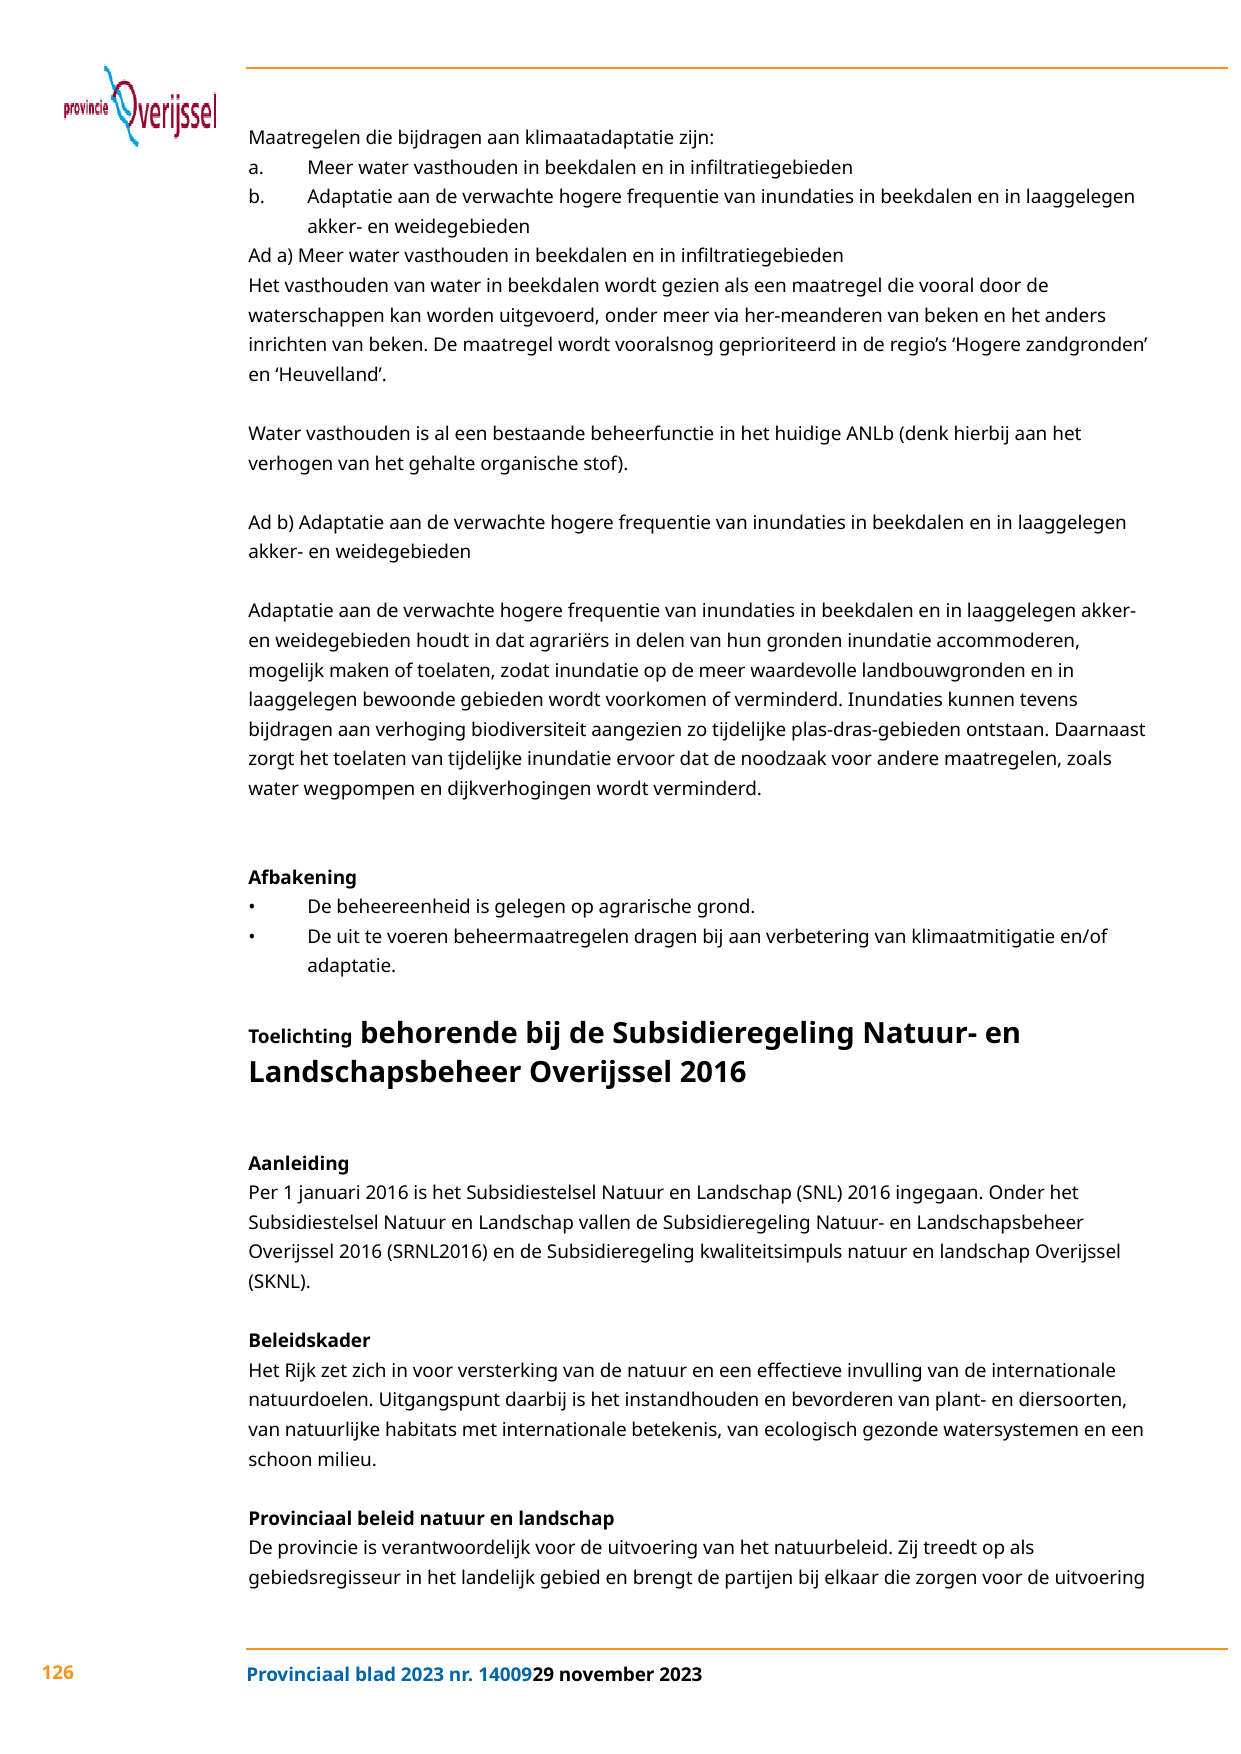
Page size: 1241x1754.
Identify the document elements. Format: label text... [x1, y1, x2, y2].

text Beleidskader [248, 1327, 1152, 1353]
picture [41, 47, 231, 172]
text De provincie is verantwoordelijk voor de uitvoering van het natuurbeleid. Zij treedt op als gebiedsregisseur in het landelijk gebied en brengt de partijen bij elkaar die zorgen voor de uitvoering [248, 1534, 1152, 1590]
text Het Rijk zet zich in voor versterking van de natuur en een effectieve invulling van de internationale natuurdoelen. Uitgangspunt daarbij is het instandhouden en bevorderen van plant- en diersoorten, van natuurlijke habitats met internationale betekenis, van ecologisch gezonde watersystemen en een schoon milieu. [248, 1357, 1152, 1472]
text Ad a) Meer water vasthouden in beekdalen en in infiltratiegebieden [248, 243, 1152, 268]
text Toelichting behorende bij de Subsidieregeling Natuur- en Landschapsbeheer Overijssel 2016 [248, 1012, 1152, 1091]
list Adaptatie aan de verwachte hogere frequentie van inundaties in beekdalen en in laaggelegen akker- en weidegebieden [248, 183, 1152, 239]
text Water vasthouden is al een bestaande beheerfunctie in het huidige ANLb (denk hierbij aan het verhogen van het gehalte organische stof). [248, 420, 1152, 476]
text Maatregelen die bijdragen aan klimaatadaptatie zijn: [248, 124, 1152, 150]
text Per 1 januari 2016 is het Subsidiestelsel Natuur en Landschap (SNL) 2016 ingegaan. Onder het Subsidiestelsel Natuur en Landschap vallen de Subsidieregeling Natuur- en Landschapsbeheer Overijssel 2016 (SRNL2016) en de Subsidieregeling kwaliteitsimpuls natuur en landschap Overijssel (SKNL). [248, 1179, 1152, 1294]
text Aanleiding [248, 1150, 1152, 1176]
text Ad b) Adaptatie aan de verwachte hogere frequentie van inundaties in beekdalen en in laaggelegen akker- en weidegebieden [248, 509, 1152, 564]
list Meer water vasthouden in beekdalen en in infiltratiegebieden [248, 154, 1152, 180]
text Het vasthouden van water in beekdalen wordt gezien als een maatregel die vooral door de waterschappen kan worden uitgevoerd, onder meer via her-meanderen van beken en het anders inrichten van beken. De maatregel wordt vooralsnog geprioriteerd in de regio’s ‘Hogere zandgronden’ en ‘Heuvelland’. [248, 272, 1152, 387]
text Afbakening [248, 864, 1152, 890]
text Adaptatie aan de verwachte hogere frequentie van inundaties in beekdalen en in laaggelegen akker- en weidegebieden houdt in dat agrariërs in delen van hun gronden inundatie accommoderen, mogelijk maken of toelaten, zodat inundatie op de meer waardevolle landbouwgronden en in laaggelegen bewoonde gebieden wordt voorkomen of verminderd. Inundaties kunnen tevens bijdragen aan verhoging biodiversiteit aangezien zo tijdelijke plas-dras-gebieden ontstaan. Daarnaast zorgt het toelaten van tijdelijke inundatie ervoor dat de noodzaak voor andere maatregelen, zoals water wegpompen en dijkverhogingen wordt verminderd. [248, 598, 1152, 801]
list De uit te voeren beheermaatregelen dragen bij aan verbetering van klimaatmitigatie en/of adaptatie. [248, 923, 1152, 978]
text Provinciaal beleid natuur en landschap [248, 1505, 1152, 1531]
list De beheereenheid is gelegen op agrarische grond. [248, 893, 1152, 919]
